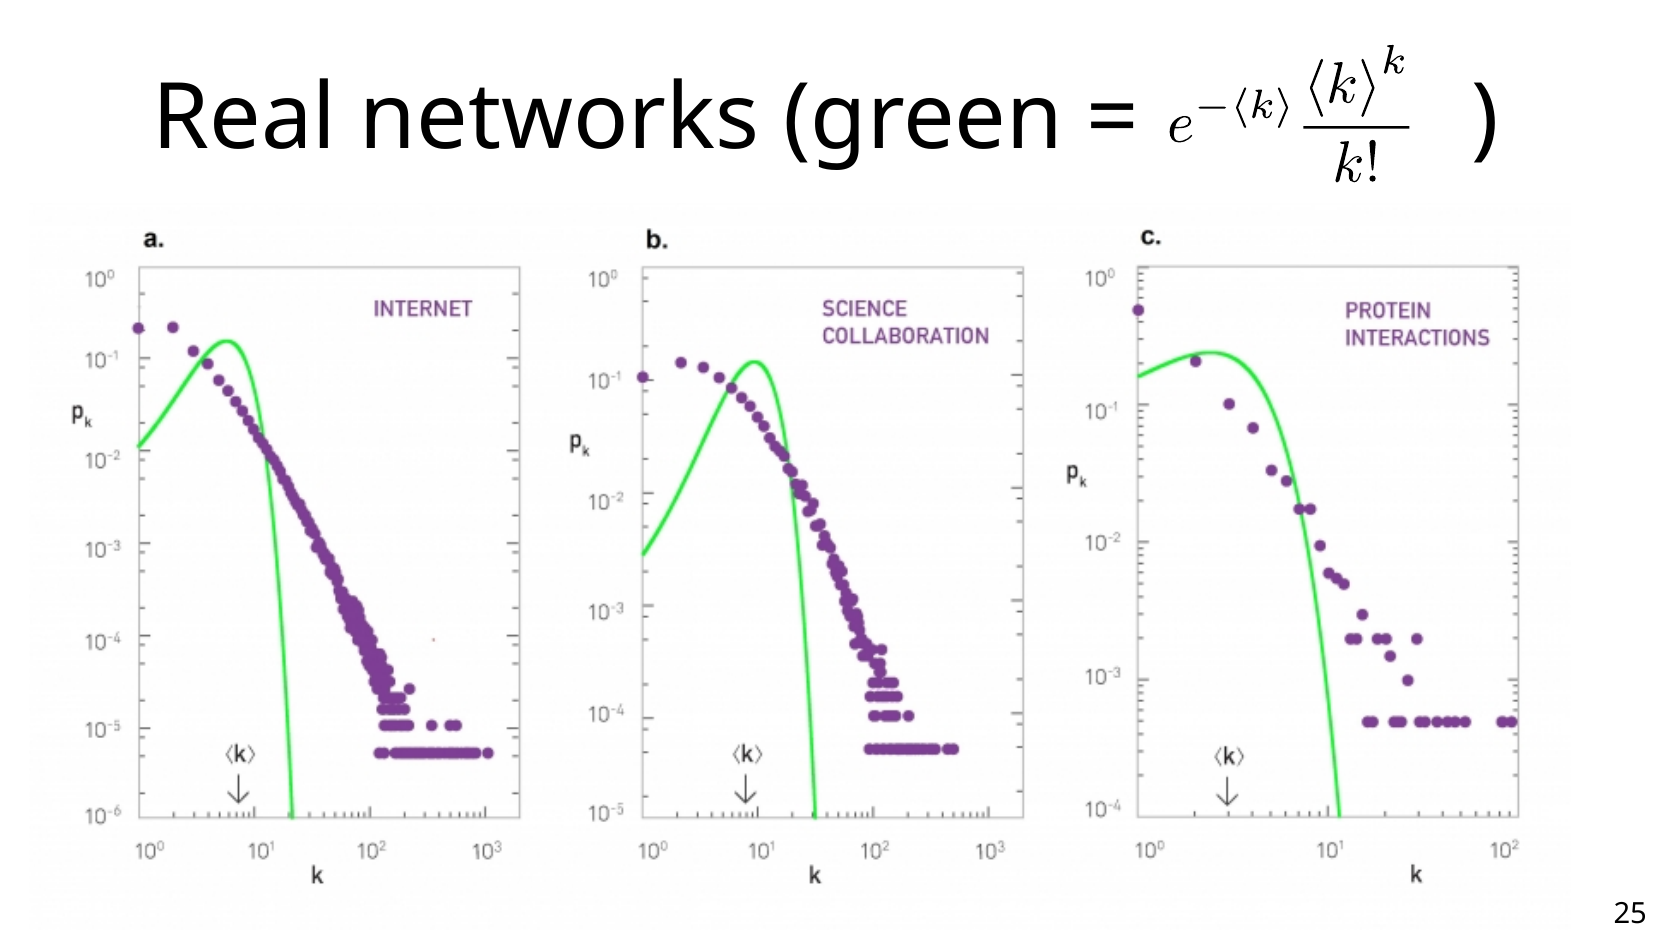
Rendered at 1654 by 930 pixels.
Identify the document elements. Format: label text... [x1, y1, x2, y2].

text_box [1166, 44, 1410, 183]
picture [29, 203, 1571, 930]
title Real networks (green = ) [82, 1, 1571, 203]
